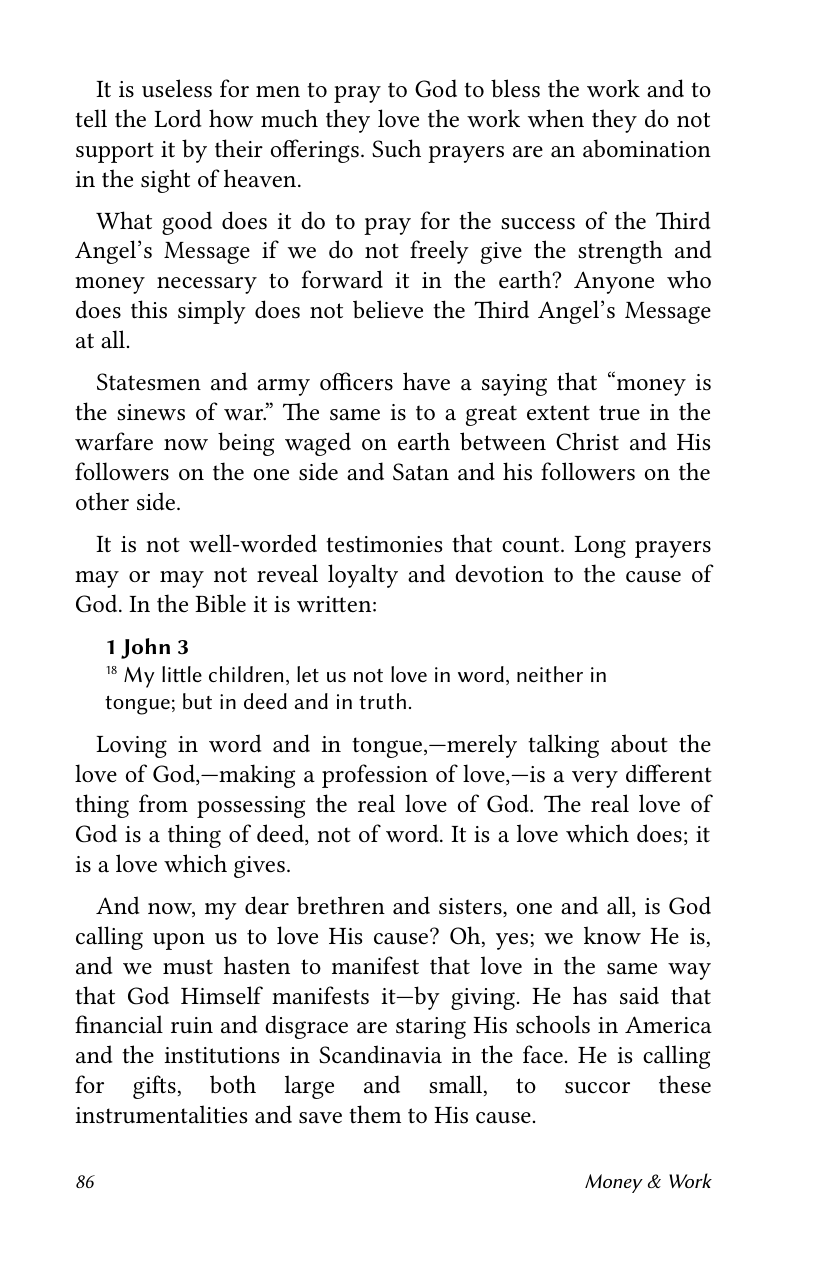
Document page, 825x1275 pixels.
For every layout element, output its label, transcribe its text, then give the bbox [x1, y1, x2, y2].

text It is not well-worded testimonies that count. Long prayers may or may not reveal loyalty and devotion to the cause of God. In the Bible it is written: [75, 530, 712, 618]
text And now, my dear brethren and sisters, one and all, is God calling upon us to love His cause? Oh, yes; we know He is, and we must hasten to manifest that love in the same way that God Himself manifests it—by giving. He has said that financial ruin and disgrace are staring His schools in America and the institutions in Scandinavia in the face. He is calling for gifts, both large and small, to succor these instrumentalities and save them to His cause. [75, 892, 712, 1130]
text 18 My little children, let us not love in word, neither in tongue; but in deed and in truth. [105, 662, 682, 715]
text Statesmen and army officers have a saying that “money is the sinews of war.” The same is to a great extent true in the warfare now being waged on earth between Christ and His followers on the one side and Satan and his followers on the other side. [75, 368, 712, 516]
text What good does it do to pray for the success of the Third Angel’s Message if we do not freely give the strength and money necessary to forward it in the earth? Anyone who does this simply does not believe the Third Angel’s Message at all. [75, 207, 712, 355]
text It is useless for men to pray to God to bless the work and to tell the Lord how much they love the work when they do not support it by their offerings. Such prayers are an abomination in the sight of heaven. [75, 75, 712, 193]
text Loving in word and in tongue,—merely talking about the love of God,—making a profession of love,—is a very different thing from possessing the real love of God. The real love of God is a thing of deed, not of word. It is a love which does; it is a love which gives. [75, 730, 712, 878]
text 1 John 3 [105, 634, 712, 661]
